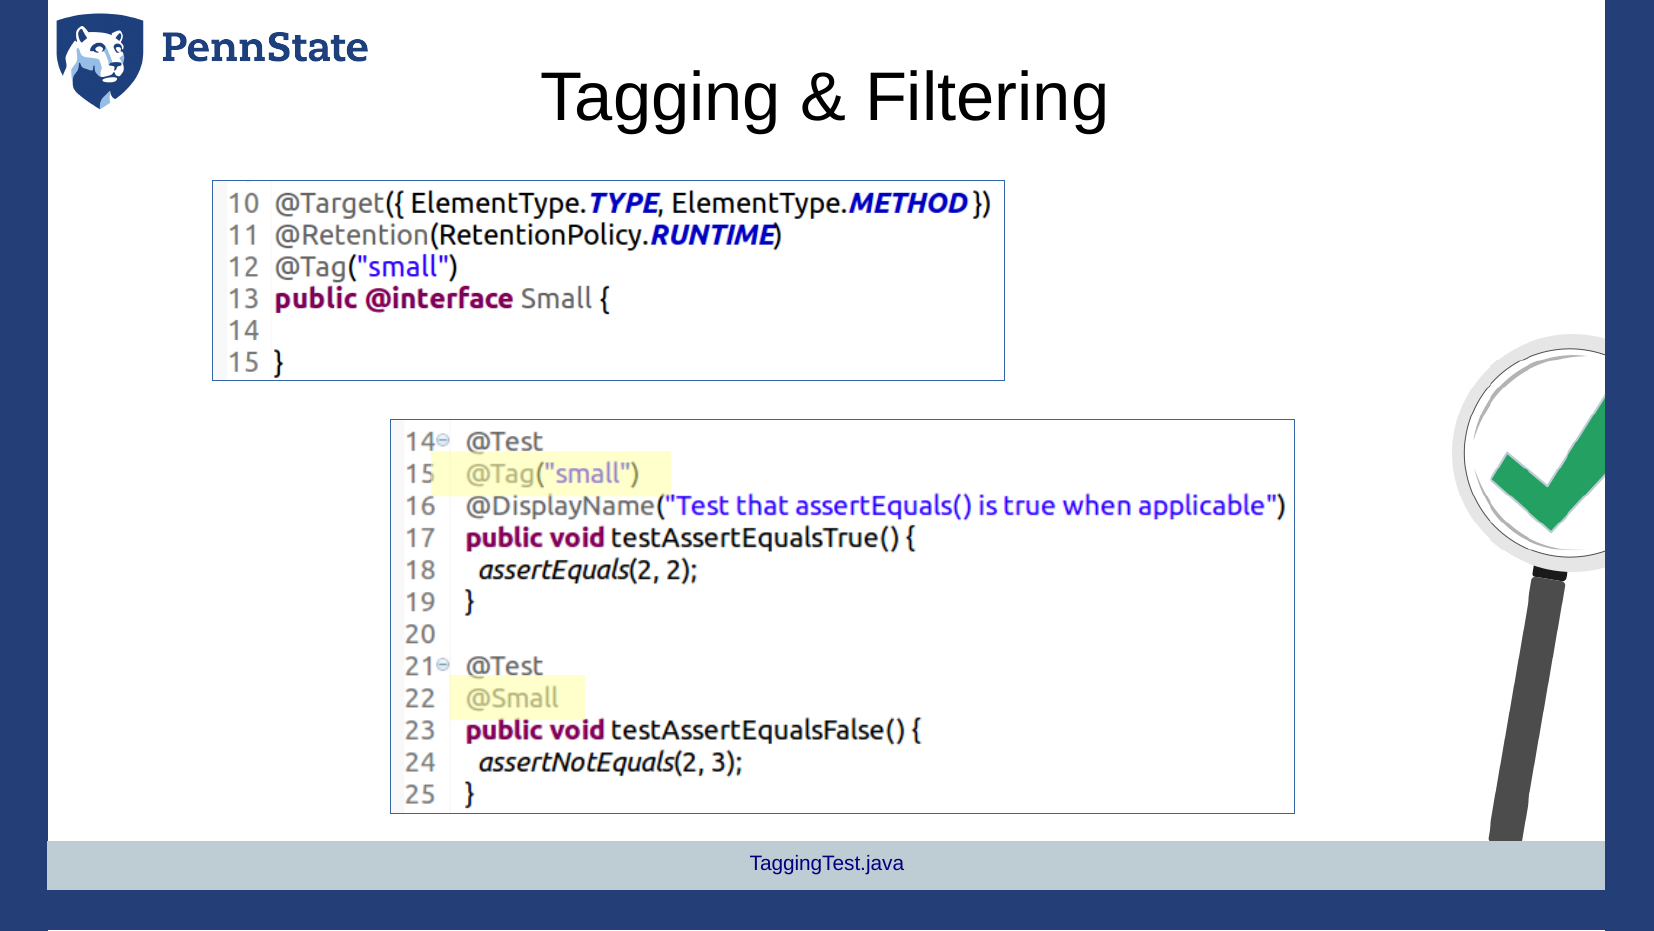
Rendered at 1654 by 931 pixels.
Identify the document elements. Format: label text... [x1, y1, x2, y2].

picture [48, 0, 411, 152]
picture [1452, 334, 1605, 841]
picture [212, 180, 1005, 381]
text_box [450, 675, 586, 721]
picture [390, 419, 1295, 814]
title TaggingTest.java [162, 816, 1492, 910]
text_box [431, 451, 672, 497]
title Tagging & Filtering [60, 19, 1591, 175]
